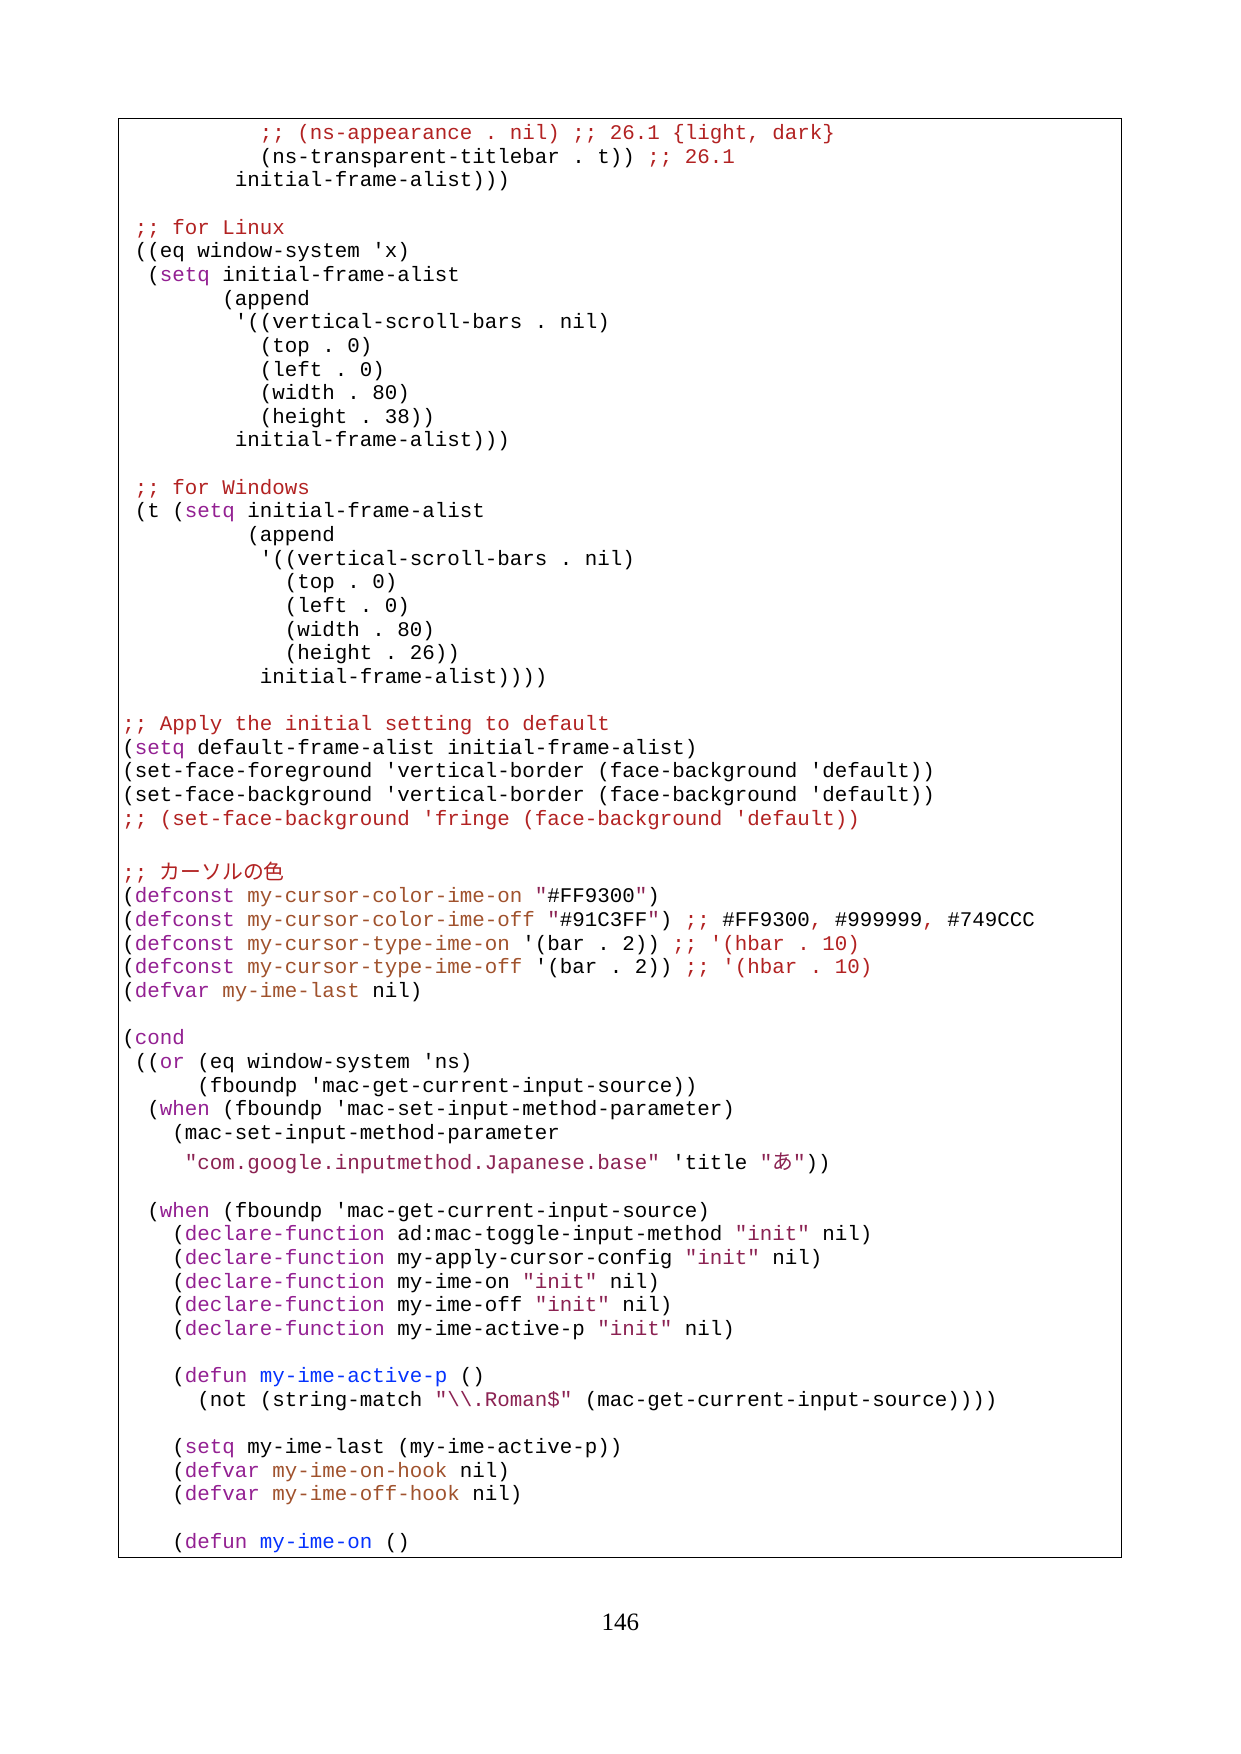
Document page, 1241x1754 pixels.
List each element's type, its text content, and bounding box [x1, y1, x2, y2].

text (setq default-frame-alist initial-frame-alist) [119, 733, 1121, 757]
text initial-frame-alist))) [119, 165, 1121, 189]
text (defvar my-ime-off-hook nil) [119, 1479, 1121, 1503]
text (append [119, 284, 1121, 307]
text (left . 0) [119, 591, 1121, 615]
text (fboundp 'mac-get-current-input-source)) [119, 1071, 1121, 1094]
text (defvar my-ime-on-hook nil) [119, 1456, 1121, 1479]
text (cond [119, 1023, 1121, 1047]
text ((eq window-system 'x) [119, 236, 1121, 260]
text '((vertical-scroll-bars . nil) [119, 544, 1121, 567]
text ;; Apply the initial setting to default [119, 709, 1121, 733]
text ;; for Windows [119, 473, 1121, 496]
text (defconst my-cursor-color-ime-off "#91C3FF") ;; #FF9300, #999999, #749CCC [119, 905, 1121, 929]
text "com.google.inputmethod.Japanese.base" 'title "あ")) [119, 1142, 1121, 1172]
text (t (setq initial-frame-alist [119, 496, 1121, 520]
text ;; for Linux [119, 213, 1121, 236]
text (defvar my-ime-last nil) [119, 976, 1121, 1000]
text (when (fboundp 'mac-set-input-method-parameter) [119, 1094, 1121, 1118]
text (set-face-foreground 'vertical-border (face-background 'default)) [119, 757, 1121, 780]
text (not (string-match "\\.Roman$" (mac-get-current-input-source)))) [119, 1385, 1121, 1408]
text (top . 0) [119, 331, 1121, 354]
text (declare-function my-apply-cursor-config "init" nil) [119, 1243, 1121, 1267]
text ;; カーソルの色 [119, 851, 1121, 882]
text initial-frame-alist))) [119, 426, 1121, 449]
text (width . 80) [119, 615, 1121, 638]
text (setq my-ime-last (my-ime-active-p)) [119, 1432, 1121, 1456]
text (defun my-ime-active-p () [119, 1361, 1121, 1385]
text (left . 0) [119, 354, 1121, 378]
text (when (fboundp 'mac-get-current-input-source) [119, 1196, 1121, 1219]
text ;; (set-face-background 'fringe (face-background 'default)) [119, 804, 1121, 827]
text (defconst my-cursor-type-ime-off '(bar . 2)) ;; '(hbar . 10) [119, 952, 1121, 976]
text ;; (ns-appearance . nil) ;; 26.1 {light, dark} [119, 119, 1121, 142]
text (height . 26)) [119, 638, 1121, 662]
text (defconst my-cursor-type-ime-on '(bar . 2)) ;; '(hbar . 10) [119, 929, 1121, 952]
text ((or (eq window-system 'ns) [119, 1047, 1121, 1071]
text '((vertical-scroll-bars . nil) [119, 307, 1121, 331]
text (ns-transparent-titlebar . t)) ;; 26.1 [119, 142, 1121, 165]
text (defun my-ime-on () [119, 1527, 1121, 1557]
text (width . 80) [119, 378, 1121, 402]
text (set-face-background 'vertical-border (face-background 'default)) [119, 780, 1121, 804]
text (declare-function my-ime-active-p "init" nil) [119, 1314, 1121, 1338]
text (setq initial-frame-alist [119, 260, 1121, 284]
text (declare-function ad:mac-toggle-input-method "init" nil) [119, 1219, 1121, 1243]
text (mac-set-input-method-parameter [119, 1118, 1121, 1142]
text (height . 38)) [119, 402, 1121, 426]
text (declare-function my-ime-off "init" nil) [119, 1290, 1121, 1314]
text (defconst my-cursor-color-ime-on "#FF9300") [119, 882, 1121, 905]
text (top . 0) [119, 567, 1121, 591]
text (declare-function my-ime-on "init" nil) [119, 1267, 1121, 1290]
text (append [119, 520, 1121, 544]
text initial-frame-alist)))) [119, 662, 1121, 686]
